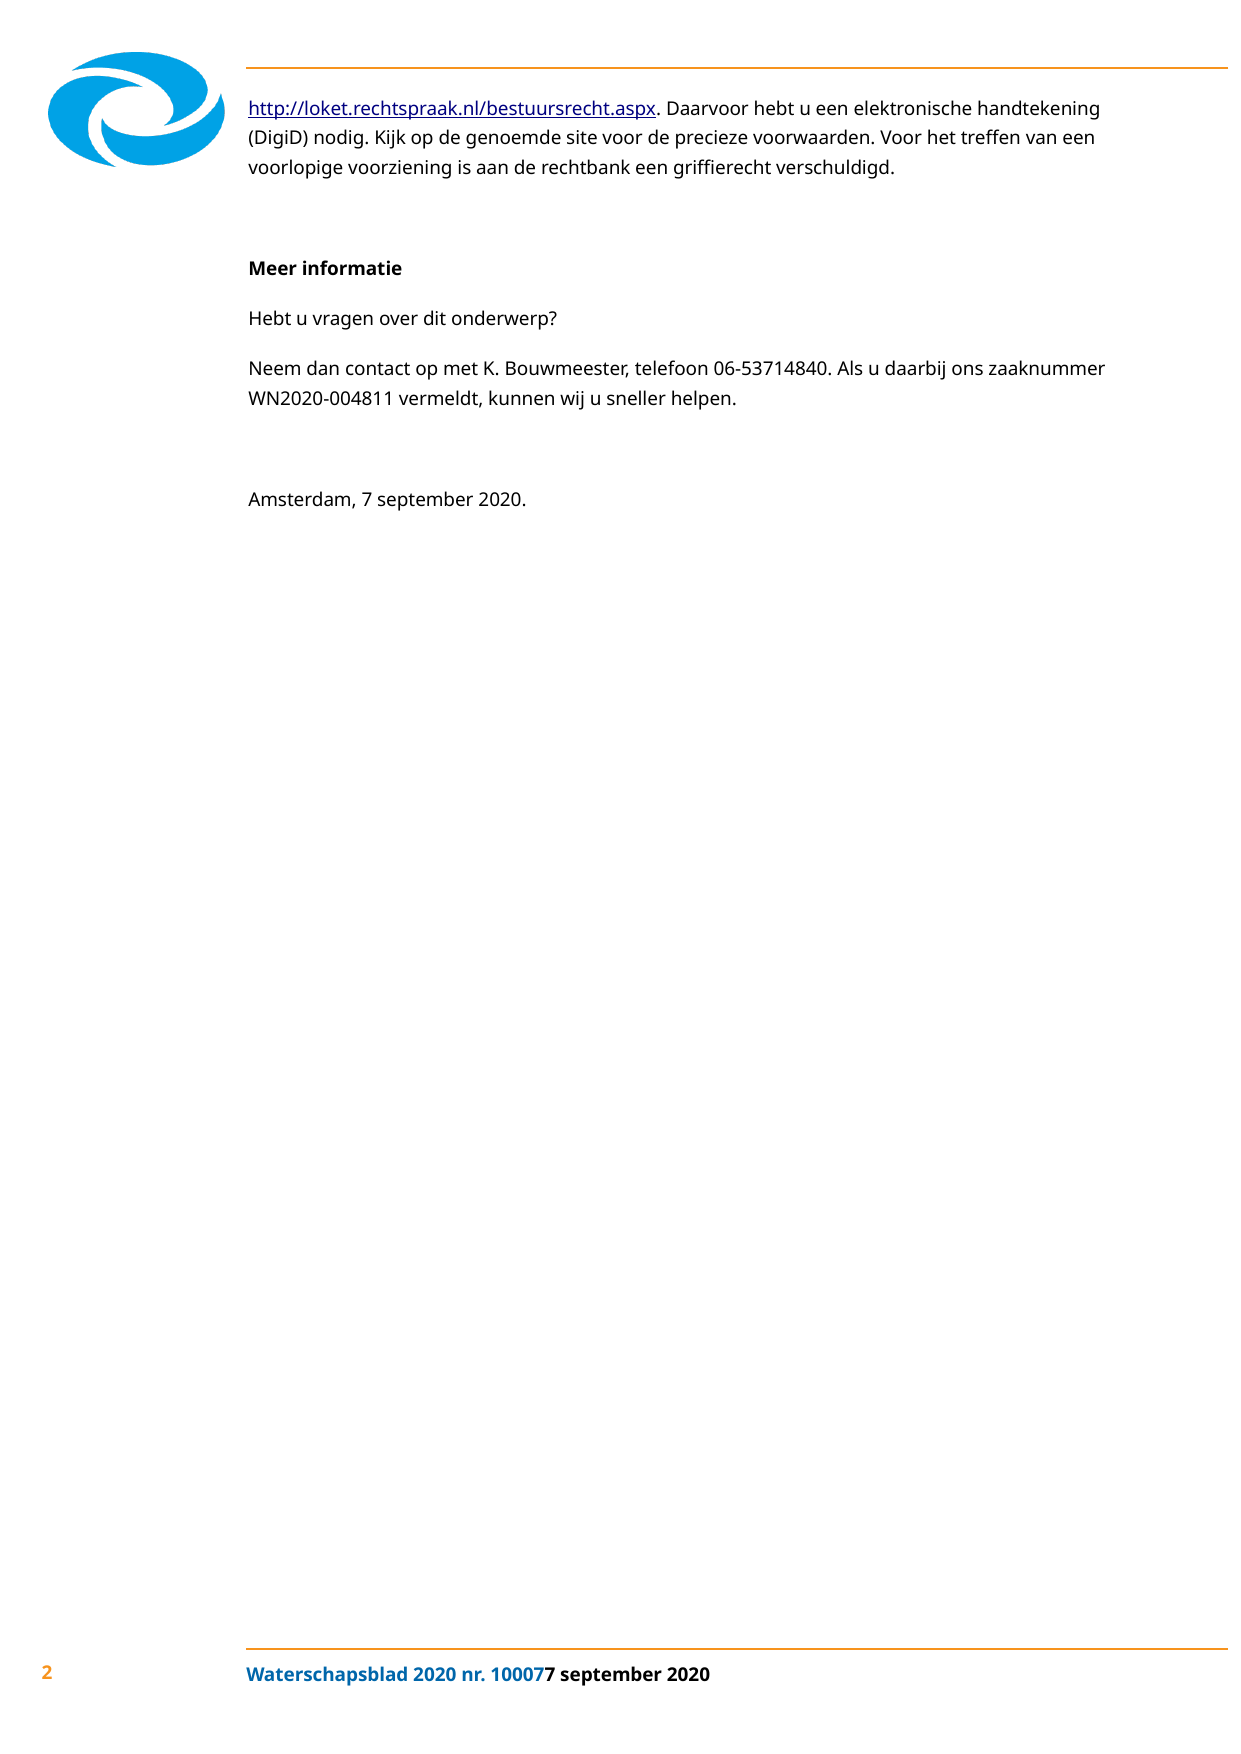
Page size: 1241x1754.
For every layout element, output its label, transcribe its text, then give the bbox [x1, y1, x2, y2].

text Meer informatie [248, 255, 1152, 281]
text Amsterdam, 7 september 2020. [248, 486, 1152, 512]
text Hebt u vragen over dit onderwerp? [248, 305, 1152, 331]
text Neem dan contact op met K. Bouwmeester, telefoon 06-53714840. Als u daarbij ons zaaknummer WN2020-004811 vermeldt, kunnen wij u sneller helpen. [248, 356, 1152, 411]
text http://loket.rechtspraak.nl/bestuursrecht.aspx. Daarvoor hebt u een elektronische handtekening (DigiD) nodig. Kijk op de genoemde site voor de precieze voorwaarden. Voor het treffen van een voorlopige voorziening is aan de rechtbank een griffierecht verschuldigd. [248, 95, 1152, 180]
picture [41, 47, 231, 172]
